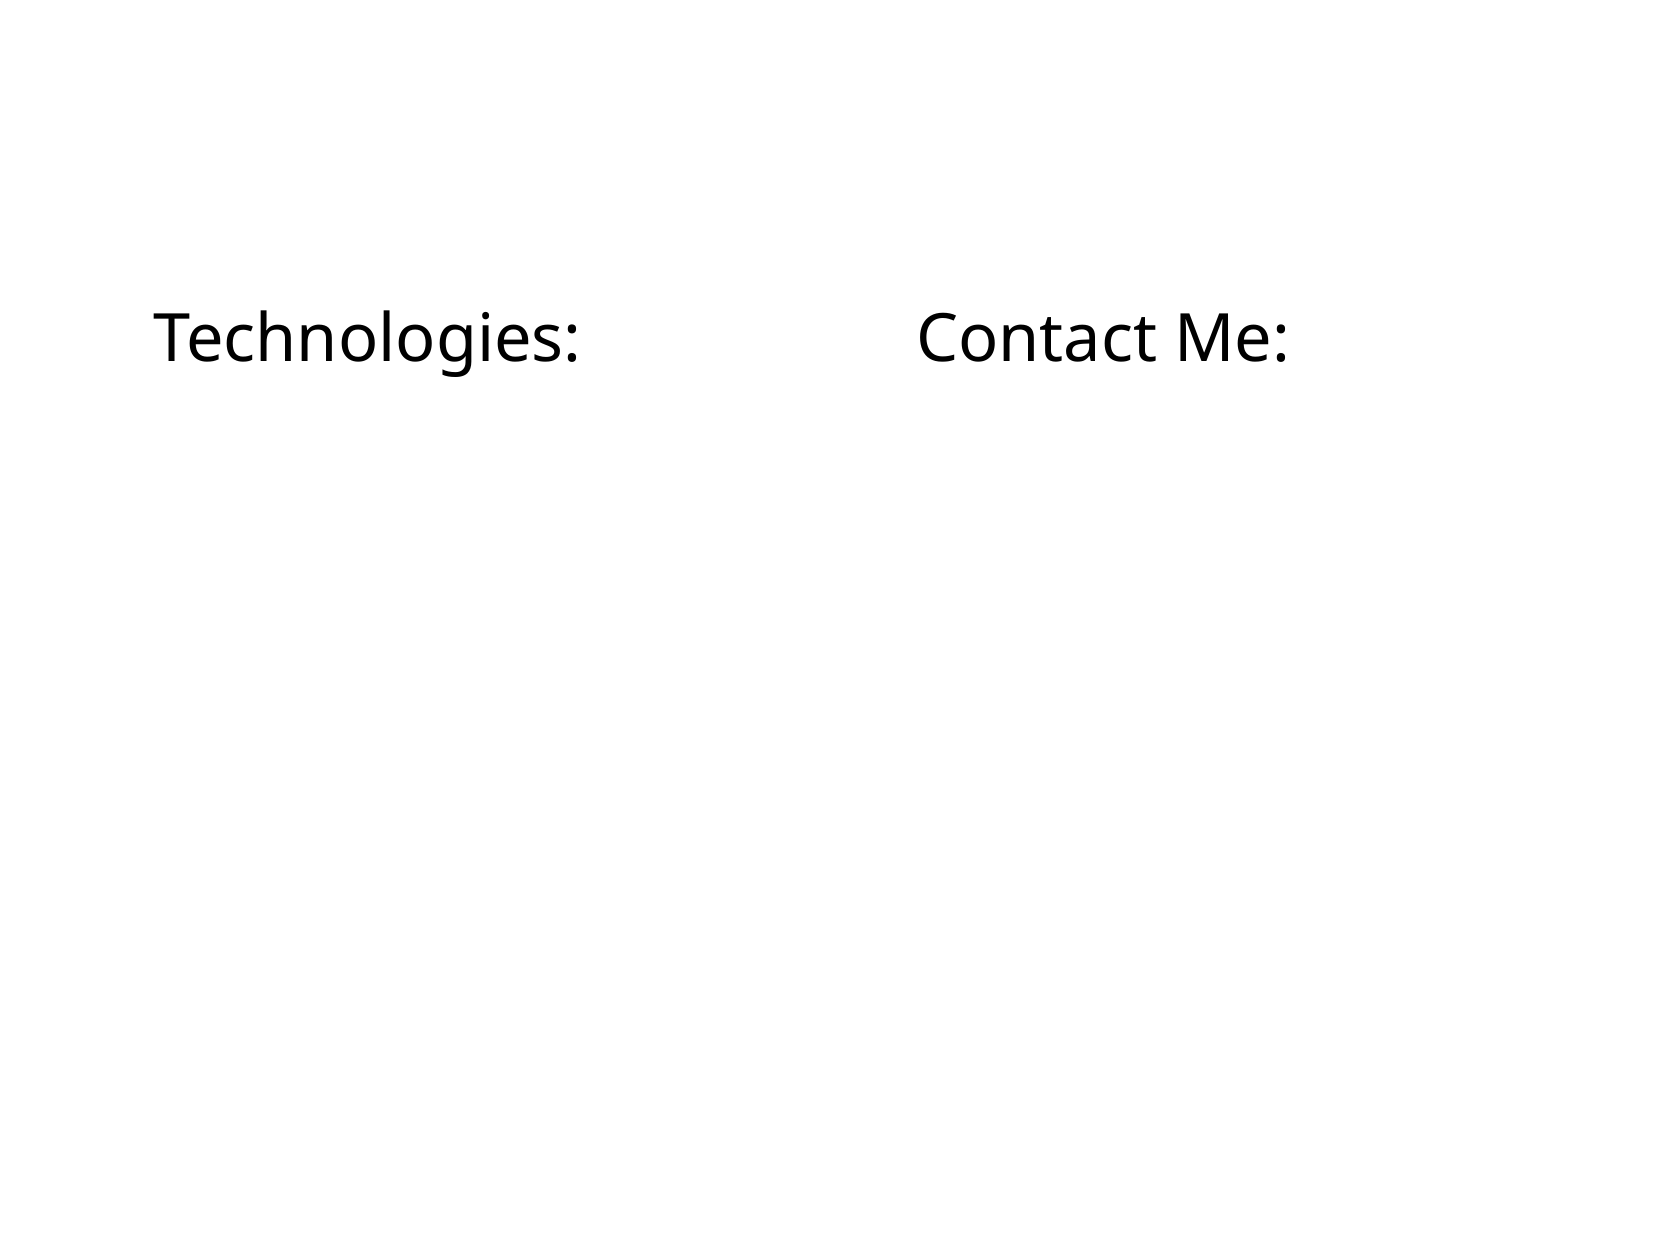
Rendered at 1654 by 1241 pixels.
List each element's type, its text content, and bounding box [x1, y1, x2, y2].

list Technologies: [82, 290, 809, 1010]
list Contact Me: [845, 290, 1572, 1010]
